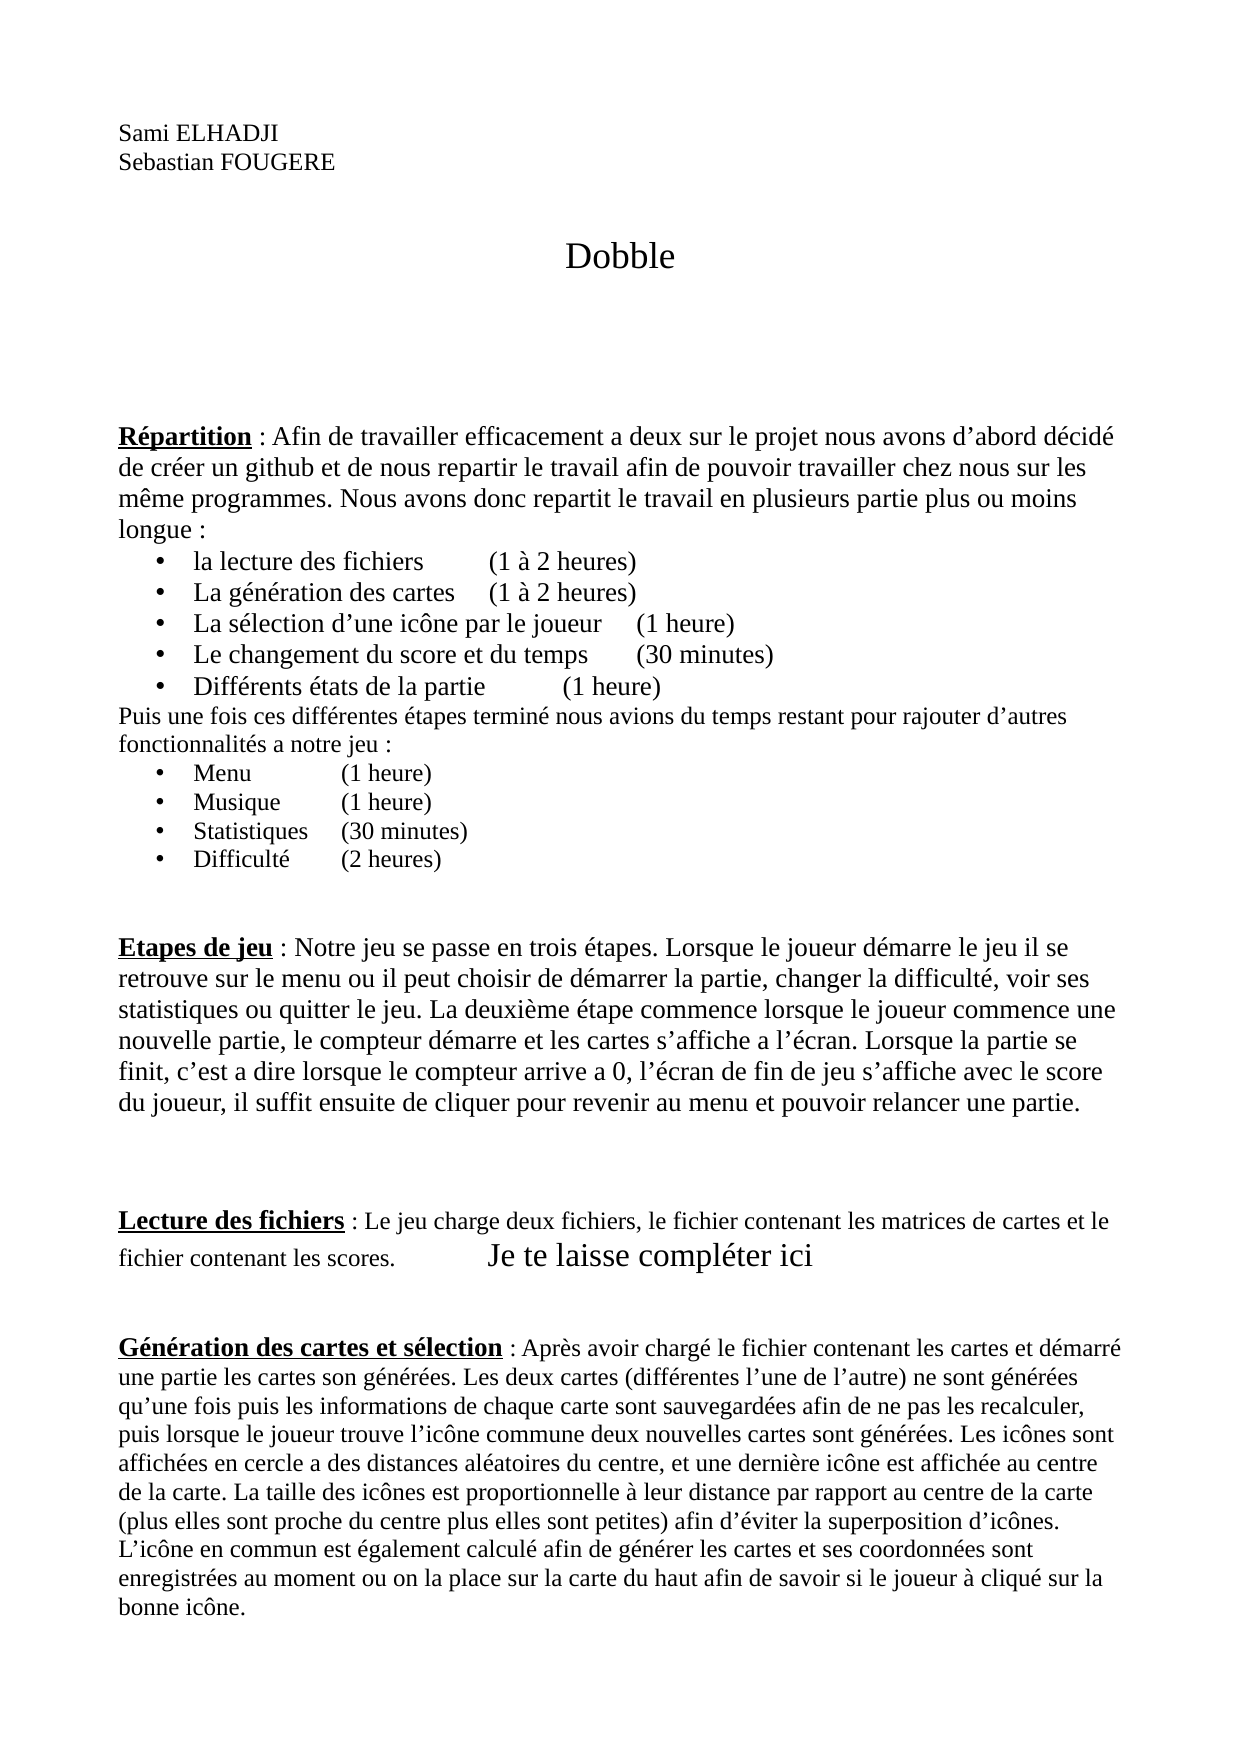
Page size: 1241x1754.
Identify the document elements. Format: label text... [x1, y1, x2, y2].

list la lecture des fichiers (1 à 2 heures) [156, 544, 1122, 576]
text Lecture des fichiers : Le jeu charge deux fichiers, le fichier contenant les matrices de cartes et le fichier contenant les scores. Je te laisse compléter ici [118, 1204, 1122, 1273]
list Le changement du score et du temps (30 minutes) [156, 638, 1122, 669]
text Puis une fois ces différentes étapes terminé nous avions du temps restant pour rajouter d’autres fonctionnalités a notre jeu : [118, 701, 1122, 758]
text Génération des cartes et sélection : Après avoir chargé le fichier contenant les cartes et démarré une partie les cartes son générées. Les deux cartes (différentes l’une de l’autre) ne sont générées qu’une fois puis les informations de chaque carte sont sauvegardées afin de ne pas les recalculer, puis lorsque le joueur trouve l’icône commune deux nouvelles cartes sont générées. Les icônes sont affichées en cercle a des distances aléatoires du centre, et une dernière icône est affichée au centre de la carte. La taille des icônes est proportionnelle à leur distance par rapport au centre de la carte (plus elles sont proche du centre plus elles sont petites) afin d’éviter la superposition d’icônes. L’icône en commun est également calculé afin de générer les cartes et ses coordonnées sont enregistrées au moment ou on la place sur la carte du haut afin de savoir si le joueur à cliqué sur la bonne icône. [118, 1331, 1122, 1621]
text Etapes de jeu : Notre jeu se passe en trois étapes. Lorsque le joueur démarre le jeu il se retrouve sur le menu ou il peut choisir de démarrer la partie, changer la difficulté, voir ses statistiques ou quitter le jeu. La deuxième étape commence lorsque le joueur commence une nouvelle partie, le compteur démarre et les cartes s’affiche a l’écran. Lorsque la partie se finit, c’est a dire lorsque le compteur arrive a 0, l’écran de fin de jeu s’affiche avec le score du joueur, il suffit ensuite de cliquer pour revenir au menu et pouvoir relancer une partie. [118, 931, 1122, 1118]
list La génération des cartes (1 à 2 heures) [156, 576, 1122, 607]
list Menu (1 heure) [156, 758, 1122, 787]
list Différents états de la partie (1 heure) [156, 669, 1122, 701]
text Sebastian FOUGERE [118, 147, 1122, 176]
list Musique (1 heure) [156, 787, 1122, 816]
text Sami ELHADJI [118, 118, 1122, 147]
list La sélection d’une icône par le joueur (1 heure) [156, 607, 1122, 638]
list Difficulté (2 heures) [156, 844, 1122, 873]
list Statistiques (30 minutes) [156, 816, 1122, 844]
text Dobble [118, 233, 1122, 276]
text Répartition : Afin de travailler efficacement a deux sur le projet nous avons d’abord décidé de créer un github et de nous repartir le travail afin de pouvoir travailler chez nous sur les même programmes. Nous avons donc repartit le travail en plusieurs partie plus ou moins longue : [118, 420, 1122, 544]
